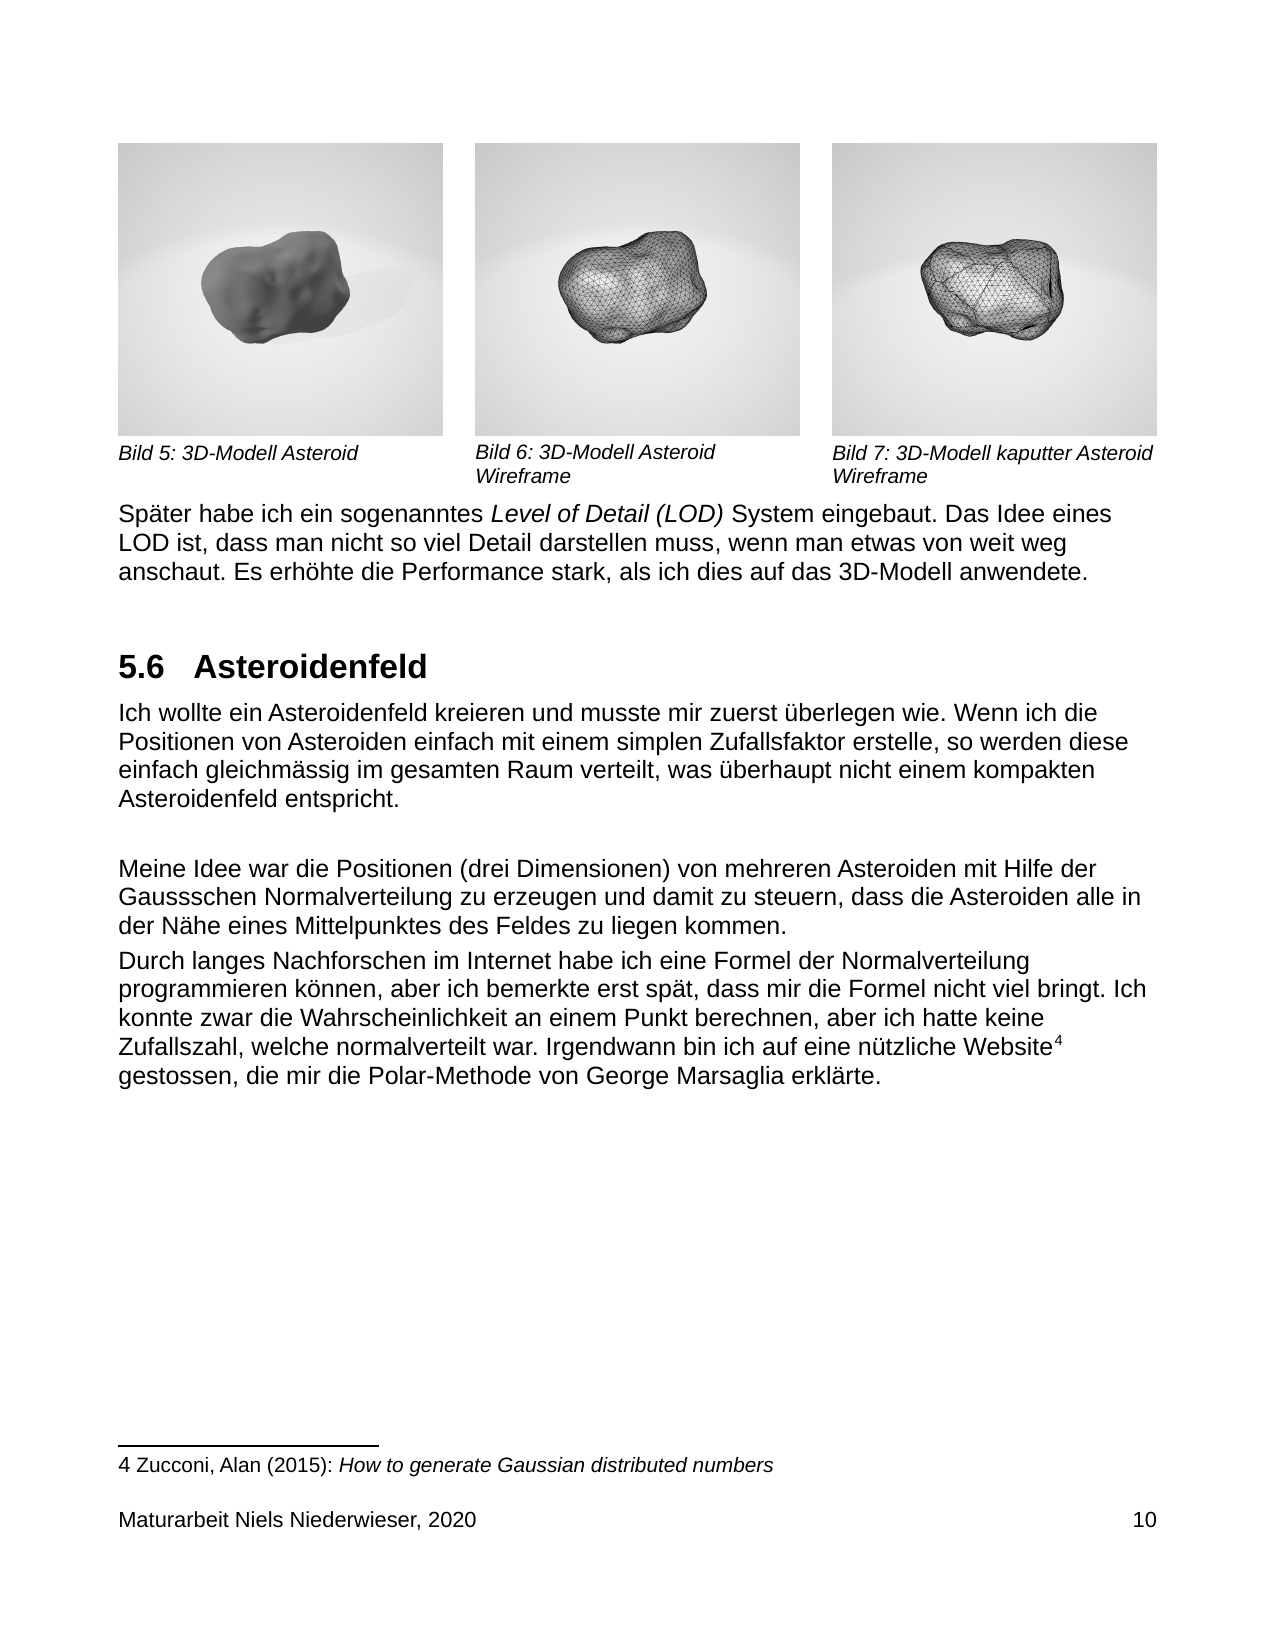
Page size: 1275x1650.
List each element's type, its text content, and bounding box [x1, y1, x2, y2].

text Bild 7: 3D-Modell kaputter Asteroid Wireframe [832, 436, 1157, 488]
subtitle Asteroidenfeld [118, 647, 1157, 685]
picture [832, 143, 1157, 436]
text Zucconi, Alan (2015): How to generate Gaussian distributed numbers [118, 1452, 1157, 1477]
text Ich wollte ein Asteroidenfeld kreieren und musste mir zuerst überlegen wie. Wenn ich die Positionen von Asteroiden einfach mit einem simplen Zufallsfaktor erstelle, so werden diese einfach gleichmässig im gesamten Raum verteilt, was überhaupt nicht einem kompakten Asteroidenfeld entspricht. [118, 698, 1157, 813]
text Bild 6: 3D-Modell Asteroid Wireframe [475, 436, 800, 488]
text Bild 5: 3D-Modell Asteroid [118, 436, 443, 464]
text Meine Idee war die Positionen (drei Dimensionen) von mehreren Asteroiden mit Hilfe der Gaussschen Normalverteilung zu erzeugen und damit zu steuern, dass die Asteroiden alle in der Nähe eines Mittelpunktes des Feldes zu liegen kommen. [118, 853, 1157, 940]
picture [475, 143, 800, 436]
picture [118, 143, 443, 436]
text Später habe ich ein sogenanntes Level of Detail (LOD) System eingebaut. Das Idee eines LOD ist, dass man nicht so viel Detail darstellen muss, wenn man etwas von weit weg anschaut. Es erhöhte die Performance stark, als ich dies auf das 3D-Modell anwendete. [118, 499, 1157, 585]
text Durch langes Nachforschen im Internet habe ich eine Formel der Normalverteilung programmieren können, aber ich bemerkte erst spät, dass mir die Formel nicht viel bringt. Ich konnte zwar die Wahrscheinlichkeit an einem Punkt berechnen, aber ich hatte keine Zufallszahl, welche normalverteilt war. Irgendwann bin ich auf eine nützliche Website gestossen, die mir die Polar-Methode von George Marsaglia erklärte. [118, 946, 1157, 1089]
